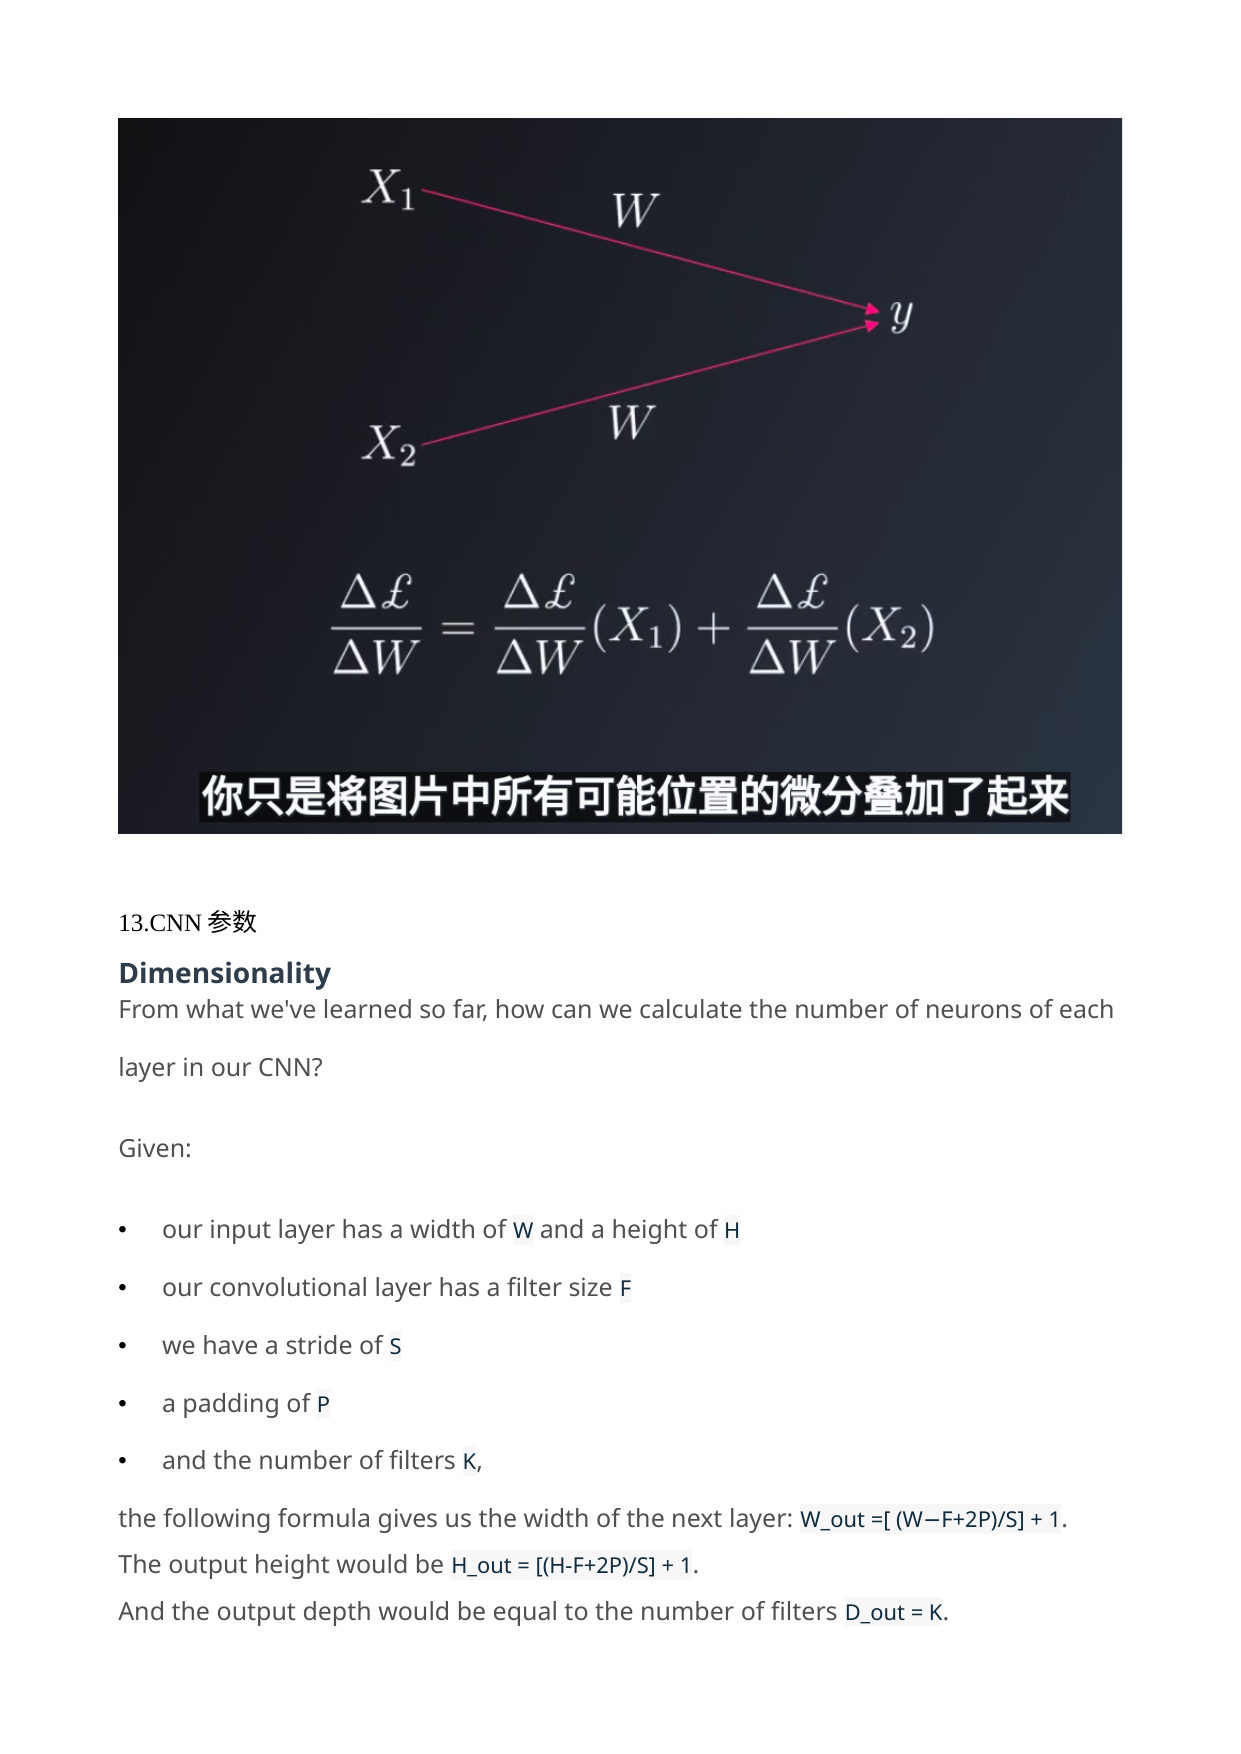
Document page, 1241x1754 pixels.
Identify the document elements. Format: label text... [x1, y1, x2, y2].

text The output height would be H_out = [(H-F+2P)/S] + 1. [118, 1547, 1122, 1581]
text 13.CNN参数 [118, 902, 1122, 938]
subtitle Dimensionality [118, 953, 1122, 991]
text the following formula gives us the width of the next layer: W_out =[ (W−F+2P)/S] + 1. [118, 1501, 1122, 1535]
list our input layer has a width of W and a height of H [118, 1212, 1122, 1246]
text Given: [118, 1131, 1122, 1164]
list we have a stride of S [118, 1327, 1122, 1361]
list our convolutional layer has a filter size F [118, 1269, 1122, 1304]
text And the output depth would be equal to the number of filters D_out = K. [118, 1593, 1122, 1627]
list a padding of P [118, 1385, 1122, 1419]
text From what we've learned so far, how can we calculate the number of neurons of each layer in our CNN? [118, 991, 1122, 1083]
list and the number of filters K, [118, 1443, 1122, 1477]
